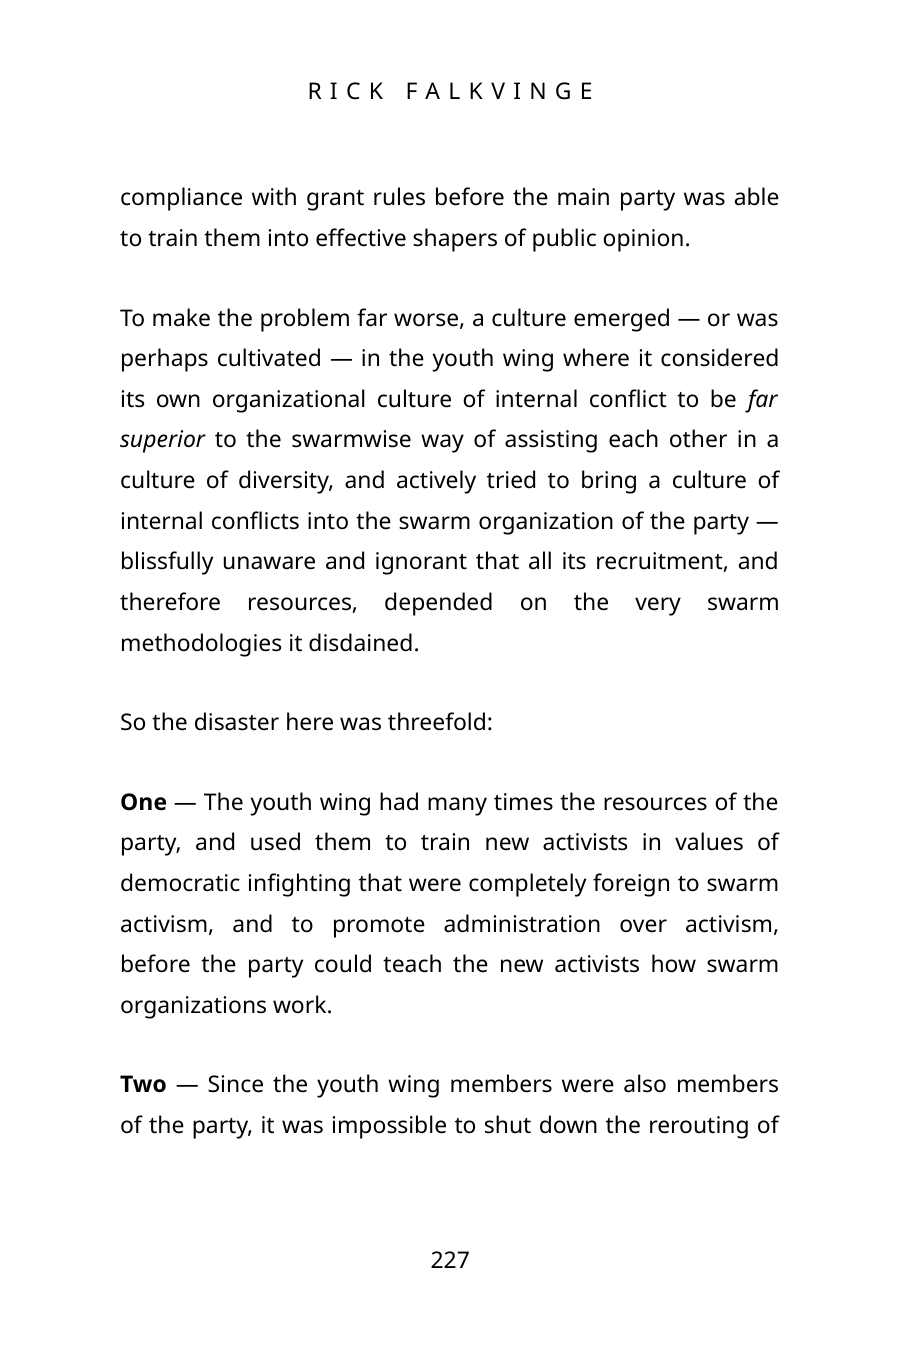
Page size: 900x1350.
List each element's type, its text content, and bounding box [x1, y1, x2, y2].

text compliance with grant rules before the main party was able to train them into effective shapers of public opinion. [120, 181, 780, 253]
text To make the problem far worse, a culture emerged — or was perhaps cultivated — in the youth wing where it considered its own organizational culture of internal conflict to be far superior to the swarmwise way of assisting each other in a culture of diversity, and actively tried to bring a culture of internal conflicts into the swarm organization of the party — blissfully unaware and ignorant that all its recruitment, and therefore resources, depended on the very swarm methodologies it disdained. [120, 301, 780, 658]
text So the disaster here was threefold: [120, 706, 780, 737]
text One — The youth wing had many times the resources of the party, and used them to train new activists in values of democratic infighting that were completely foreign to swarm activism, and to promote administration over activism, before the party could teach the new activists how swarm organizations work. [120, 786, 780, 1020]
text Two — Since the youth wing members were also members of the party, it was impossible to shut down the rerouting of [120, 1068, 780, 1140]
